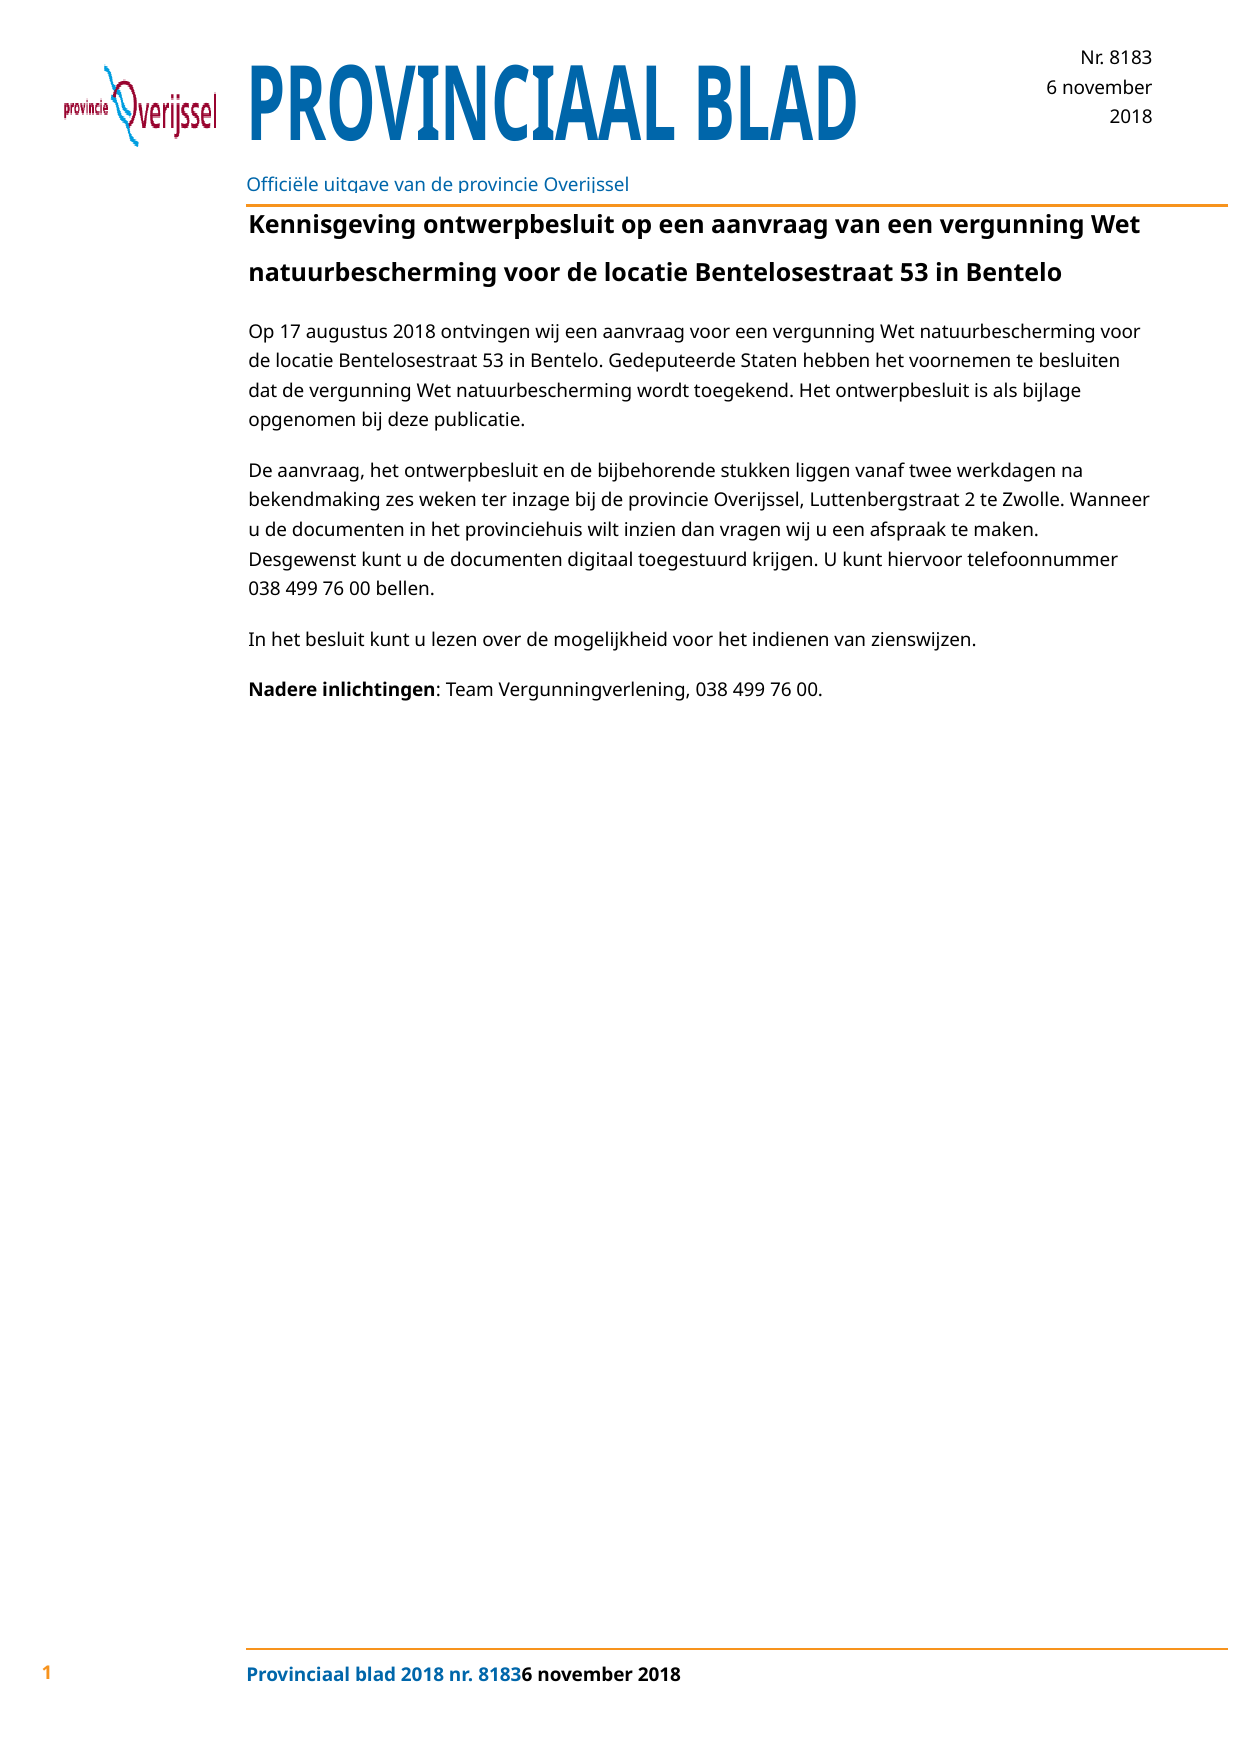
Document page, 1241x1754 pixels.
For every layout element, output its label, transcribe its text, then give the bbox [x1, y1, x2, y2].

text Nadere inlichtingen: Team Vergunningverlening, 038 499 76 00. [248, 676, 1152, 702]
text De aanvraag, het ontwerpbesluit en de bijbehorende stukken liggen vanaf twee werkdagen na bekendmaking zes weken ter inzage bij de provincie Overijssel, Luttenbergstraat 2 te Zwolle. Wanneer u de documenten in het provinciehuis wilt inzien dan vragen wij u een afspraak te maken. Desgewenst kunt u de documenten digitaal toegestuurd krijgen. U kunt hiervoor telefoonnummer 038 499 76 00 bellen. [248, 457, 1152, 601]
text In het besluit kunt u lezen over de mogelijkheid voor het indienen van zienswijzen. [248, 626, 1152, 652]
text Op 17 augustus 2018 ontvingen wij een aanvraag voor een vergunning Wet natuurbescherming voor de locatie Bentelosestraat 53 in Bentelo. Gedeputeerde Staten hebben het voornemen te besluiten dat de vergunning Wet natuurbescherming wordt toegekend. Het ontwerpbesluit is als bijlage opgenomen bij deze publicatie. [248, 318, 1152, 432]
picture [41, 47, 231, 172]
text Kennisgeving ontwerpbesluit op een aanvraag van een vergunning Wet natuurbescherming voor de locatie Bentelosestraat 53 in Bentelo [248, 207, 1152, 288]
